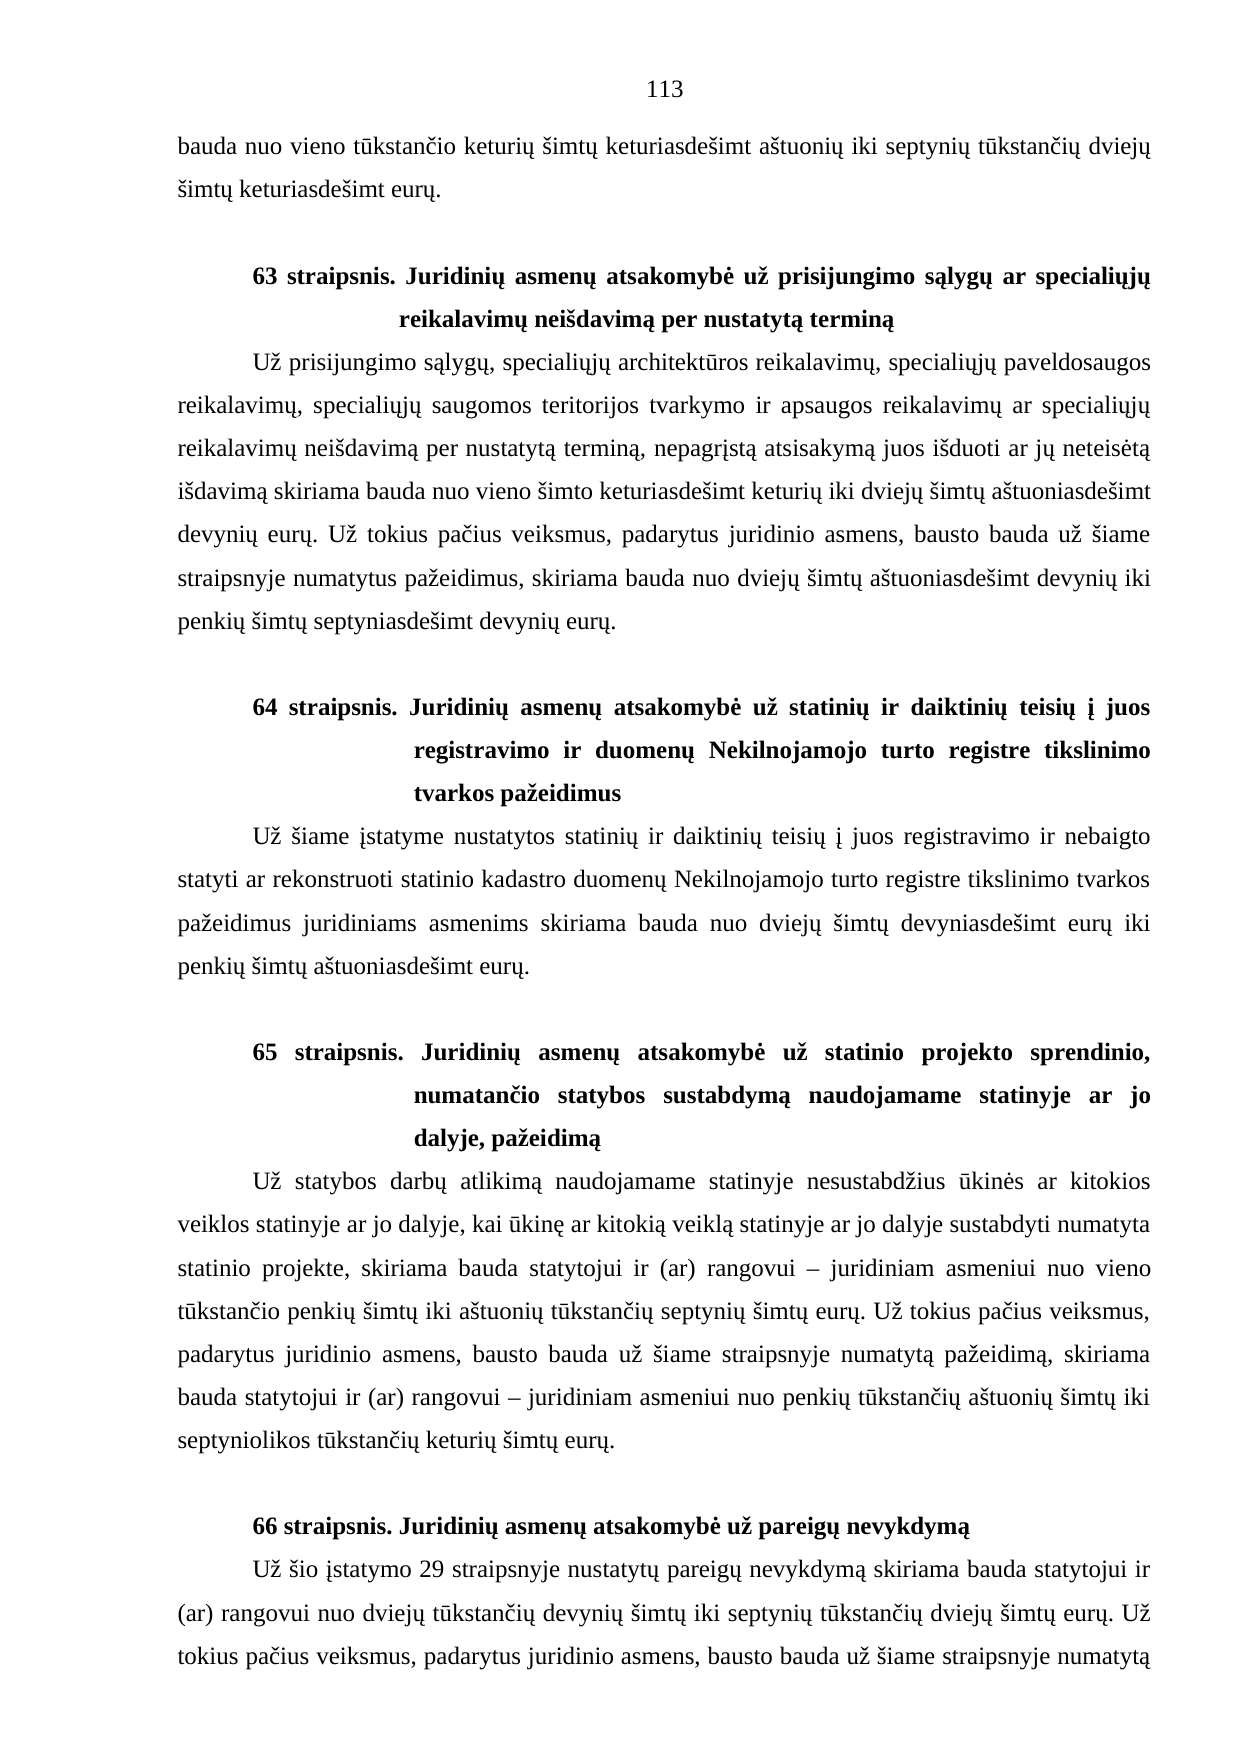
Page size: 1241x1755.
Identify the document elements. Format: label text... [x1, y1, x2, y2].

text 64 straipsnis. Juridinių asmenų atsakomybė už statinių ir daiktinių teisių į juos registravimo ir duomenų Nekilnojamojo turto registre tikslinimo tvarkos pažeidimus [252, 692, 1152, 807]
text 65 straipsnis. Juridinių asmenų atsakomybė už statinio projekto sprendinio, numatančio statybos sustabdymą naudojamame statinyje ar jo dalyje, pažeidimą [252, 1037, 1152, 1152]
text 66 straipsnis. Juridinių asmenų atsakomybė už pareigų nevykdymą [177, 1511, 1152, 1540]
text 63 straipsnis. Juridinių asmenų atsakomybė už prisijungimo sąlygų ar specialiųjų reikalavimų neišdavimą per nustatytą terminą [252, 261, 1152, 333]
text Už statybos darbų atlikimą naudojamame statinyje nesustabdžius ūkinės ar kitokios veiklos statinyje ar jo dalyje, kai ūkinę ar kitokią veiklą statinyje ar jo dalyje sustabdyti numatyta statinio projekte, skiriama bauda statytojui ir (ar) rangovui – juridiniam asmeniui nuo vieno tūkstančio penkių šimtų iki aštuonių tūkstančių septynių šimtų eurų. Už tokius pačius veiksmus, padarytus juridinio asmens, bausto bauda už šiame straipsnyje numatytą pažeidimą, skiriama bauda statytojui ir (ar) rangovui – juridiniam asmeniui nuo penkių tūkstančių aštuonių šimtų iki septyniolikos tūkstančių keturių šimtų eurų. [177, 1166, 1152, 1454]
text Už šio įstatymo 29 straipsnyje nustatytų pareigų nevykdymą skiriama bauda statytojui ir (ar) rangovui nuo dviejų tūkstančių devynių šimtų iki septynių tūkstančių dviejų šimtų eurų. Už tokius pačius veiksmus, padarytus juridinio asmens, bausto bauda už šiame straipsnyje numatytą [177, 1554, 1152, 1669]
text Už prisijungimo sąlygų, specialiųjų architektūros reikalavimų, specialiųjų paveldosaugos reikalavimų, specialiųjų saugomos teritorijos tvarkymo ir apsaugos reikalavimų ar specialiųjų reikalavimų neišdavimą per nustatytą terminą, nepagrįstą atsisakymą juos išduoti ar jų neteisėtą išdavimą skiriama bauda nuo vieno šimto keturiasdešimt keturių iki dviejų šimtų aštuoniasdešimt devynių eurų. Už tokius pačius veiksmus, padarytus juridinio asmens, bausto bauda už šiame straipsnyje numatytus pažeidimus, skiriama bauda nuo dviejų šimtų aštuoniasdešimt devynių iki penkių šimtų septyniasdešimt devynių eurų. [177, 347, 1152, 634]
text bauda nuo vieno tūkstančio keturių šimtų keturiasdešimt aštuonių iki septynių tūkstančių dviejų šimtų keturiasdešimt eurų. [177, 131, 1152, 203]
text Už šiame įstatyme nustatytos statinių ir daiktinių teisių į juos registravimo ir nebaigto statyti ar rekonstruoti statinio kadastro duomenų Nekilnojamojo turto registre tikslinimo tvarkos pažeidimus juridiniams asmenims skiriama bauda nuo dviejų šimtų devyniasdešimt eurų iki penkių šimtų aštuoniasdešimt eurų. [177, 821, 1152, 979]
